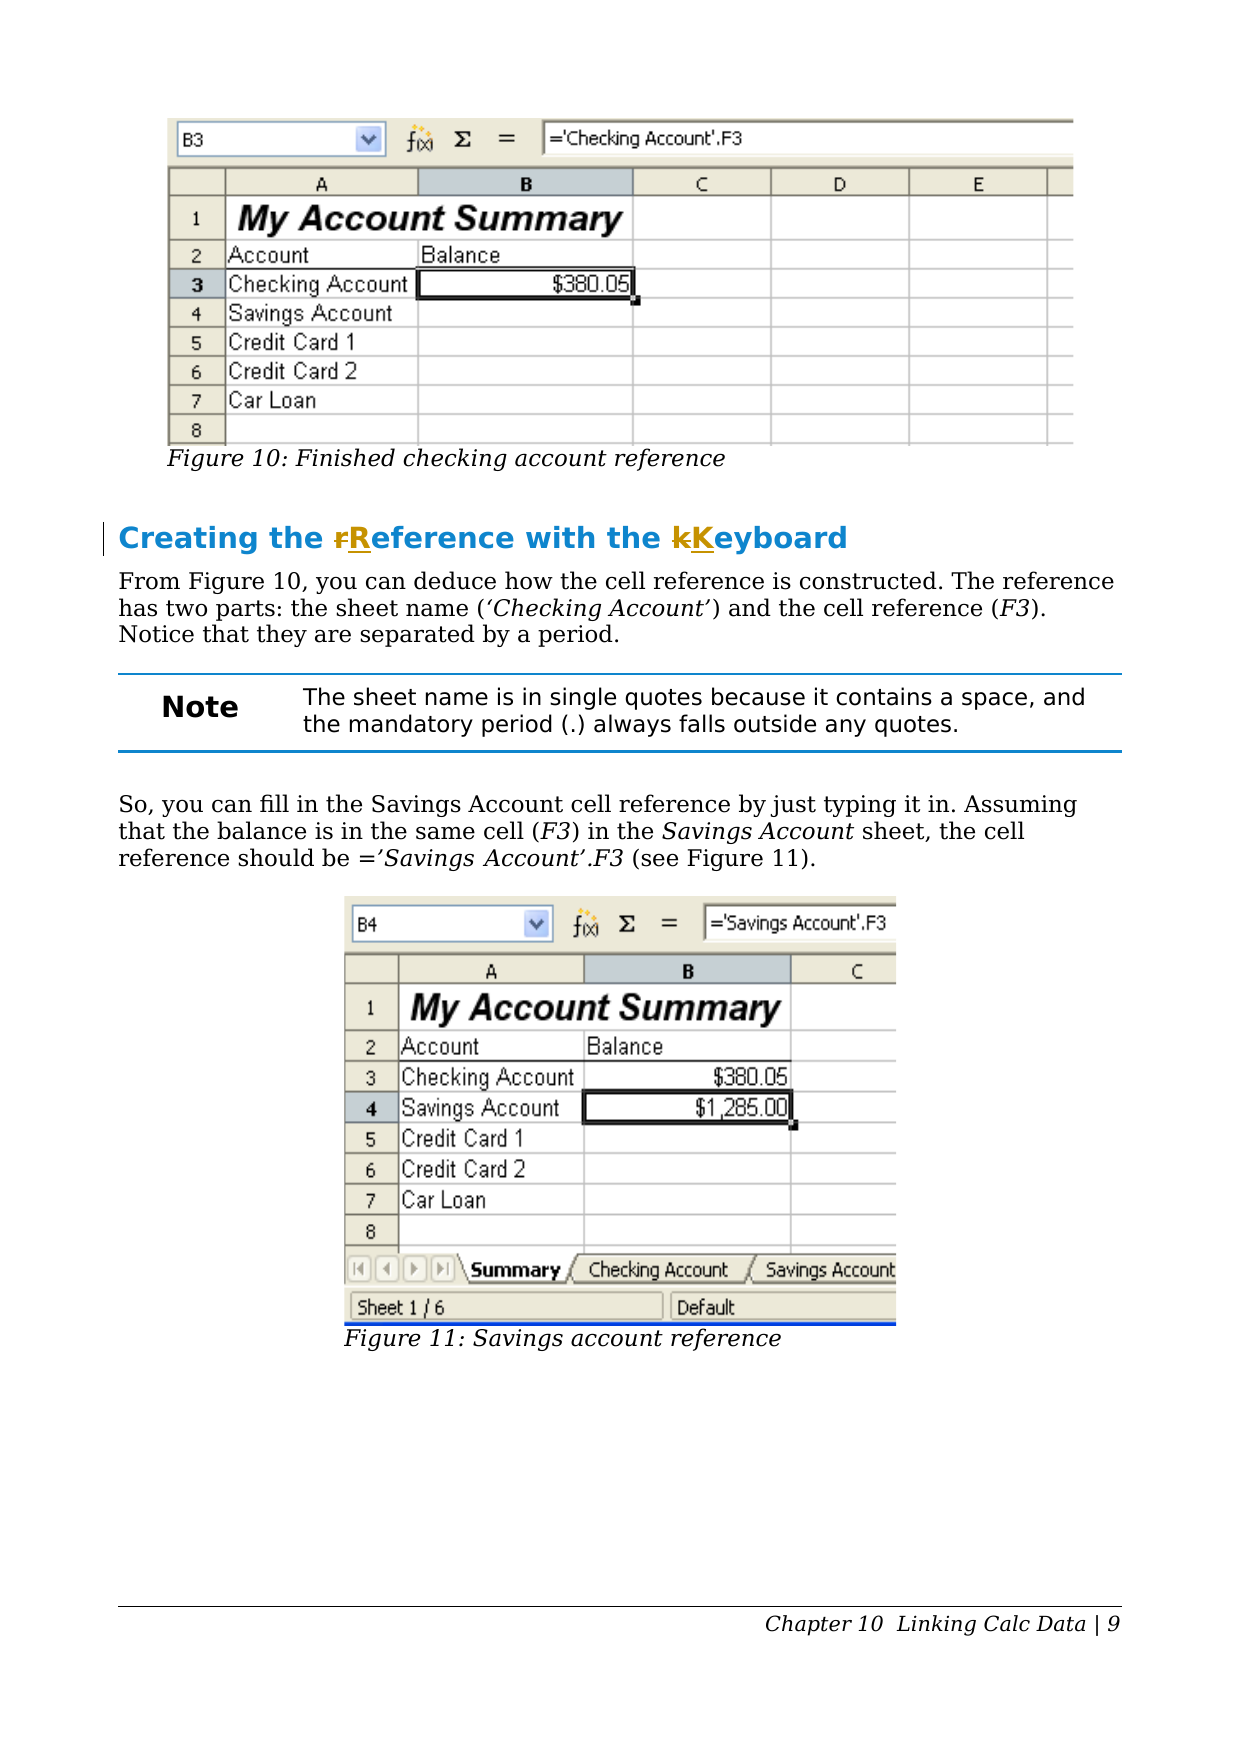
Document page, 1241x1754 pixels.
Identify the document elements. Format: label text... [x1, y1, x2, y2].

text So, you can fill in the Savings Account cell reference by just typing it in. Assuming that the balance is in the same cell (F3) in the Savings Account sheet, the cell reference should be =’Savings Account’.F3 (see Figure 11). [118, 792, 1122, 872]
picture [344, 896, 897, 1326]
table_header The sheet name is in single quotes because it contains a space, and the mandatory period (.) always falls outside any quotes. [281, 675, 1122, 750]
table_header Note [118, 675, 281, 750]
subtitle Creating the Reference with the Keyboard [118, 522, 1122, 556]
text Figure 11: Savings account reference [344, 1326, 896, 1352]
text From Figure 10, you can deduce how the cell reference is constructed. The reference has two parts: the sheet name (‘Checking Account’) and the cell reference (F3). Notice that they are separated by a period. [118, 568, 1122, 648]
text Figure 10: Finished checking account reference [167, 446, 1073, 472]
picture [167, 118, 1074, 446]
